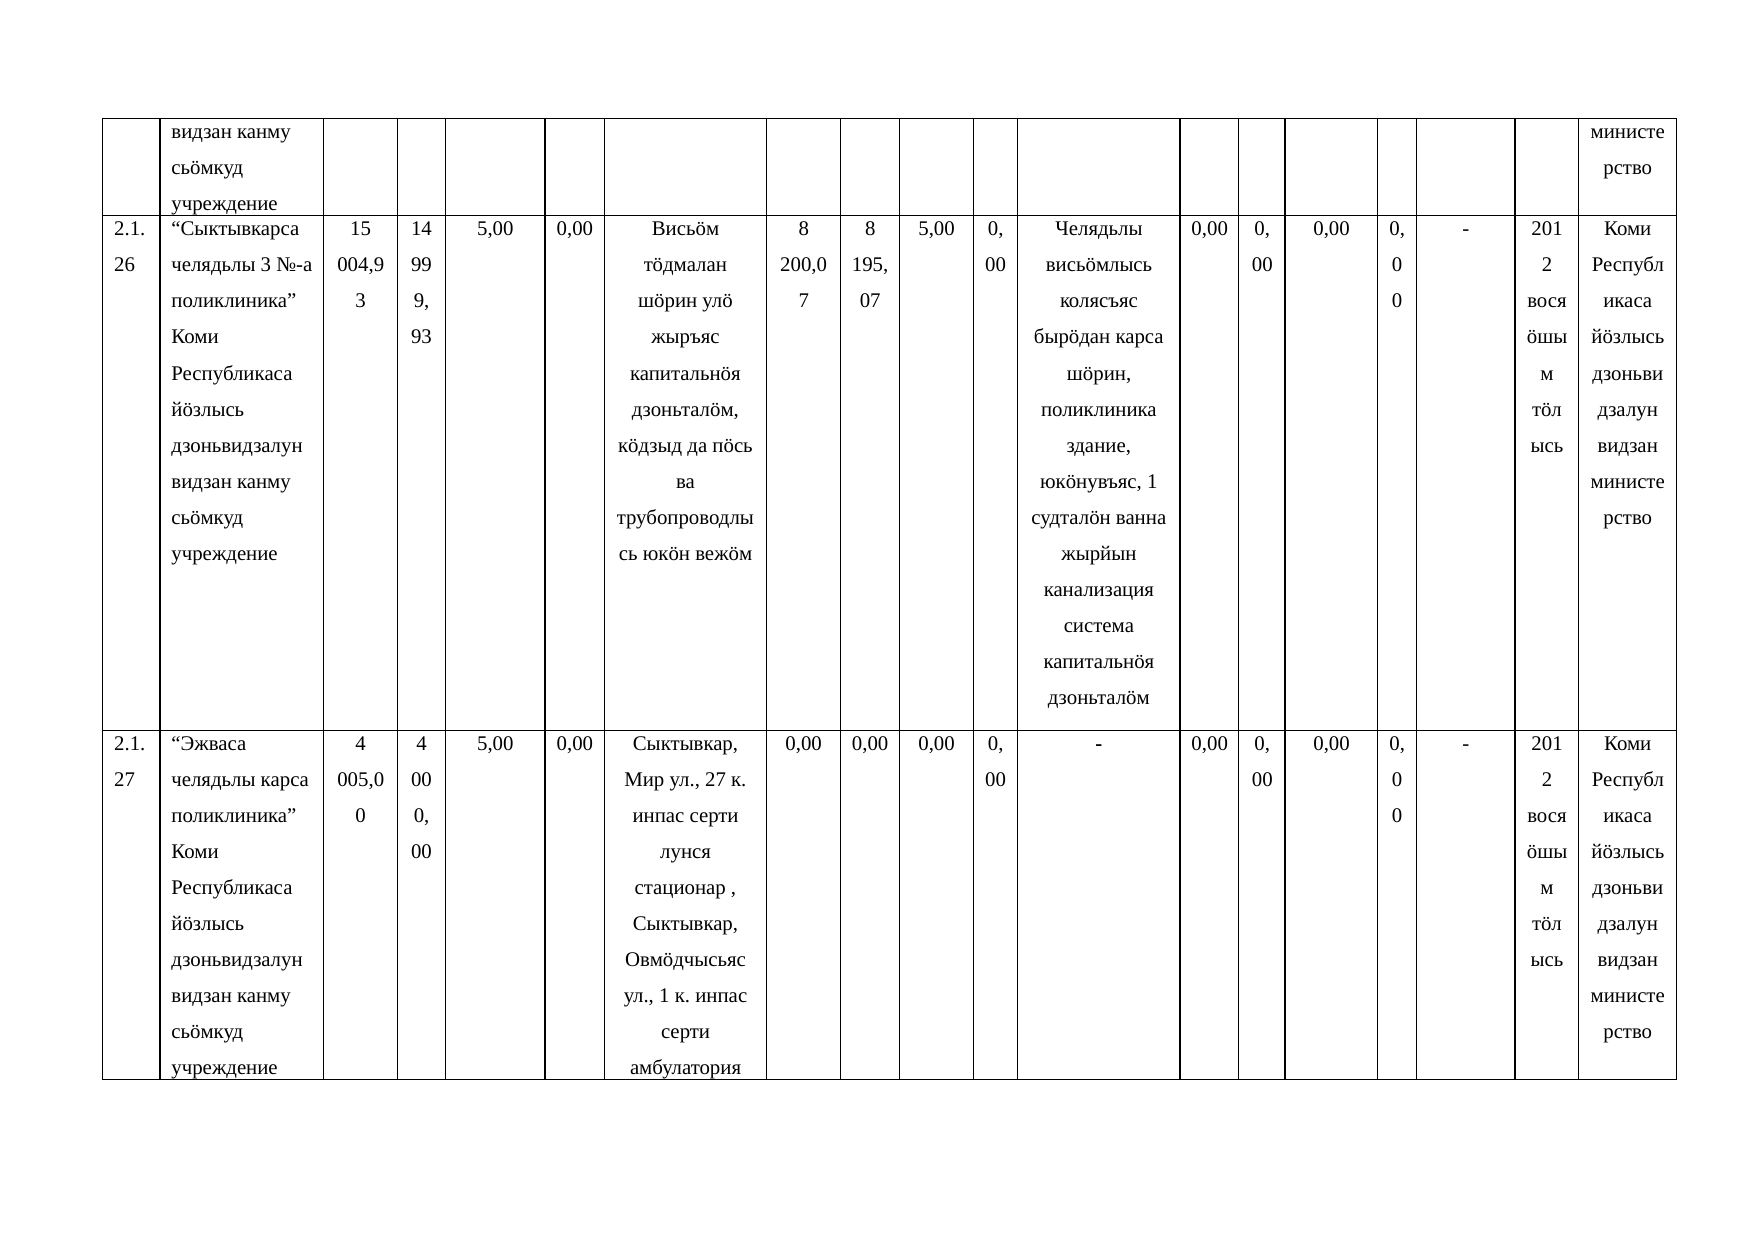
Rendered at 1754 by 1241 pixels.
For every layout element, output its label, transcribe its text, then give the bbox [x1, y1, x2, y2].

table_cell 15 004,93 [324, 216, 397, 730]
table_cell 0,00 [1378, 731, 1416, 1079]
table_cell “Эжваса челядьлы карса поликлиника” Коми Республикаса йӧзлысь дзоньвидзалун видзан канму сьӧмкуд учреждение [161, 731, 323, 1079]
table_cell 0,00 [900, 731, 973, 1079]
table_cell 2012 вося ӧшым тӧлысь [1516, 731, 1578, 1079]
table_cell [767, 119, 840, 215]
table_cell 4 005,00 [324, 731, 397, 1079]
table_cell 0,00 [974, 731, 1017, 1079]
table_cell 0,00 [1239, 731, 1284, 1079]
table_cell 0,00 [1286, 216, 1377, 730]
table_cell 0,00 [1181, 731, 1238, 1079]
table_cell 0,00 [767, 731, 840, 1079]
table_cell - [1417, 216, 1514, 730]
table_cell 0,00 [546, 731, 604, 1079]
table_cell [1239, 119, 1284, 215]
table_cell Сыктывкар, Мир ул., 27 к. инпас серти лунся стационар , Сыктывкар, Овмӧдчысьяс ул., 1 к. инпас серти амбулатория [605, 731, 766, 1079]
table_cell 0,00 [974, 216, 1017, 730]
table_cell [446, 119, 544, 215]
table_cell [1286, 119, 1377, 215]
table_cell Челядьлы висьӧмлысь колясъяс бырӧдан карса шӧрин, поликлиника здание, юкӧнувъяс, 1 судталӧн ванна жырйын канализация система капитальнӧя дзоньталӧм [1018, 216, 1179, 730]
table_cell 5,00 [900, 216, 973, 730]
table_cell 0,00 [1181, 216, 1238, 730]
table_cell - [1018, 731, 1179, 1079]
table_cell 8 195,07 [841, 216, 899, 730]
table_cell Коми Республикаса йӧзлысь дзоньвидзалун видзан министерство [1579, 216, 1676, 730]
table_cell Висьӧм тӧдмалан шӧрин улӧ жыръяс капитальнӧя дзоньталӧм, кӧдзыд да пӧсь ва трубопроводлысь юкӧн вежӧм [605, 216, 766, 730]
table_cell 8 200,07 [767, 216, 840, 730]
table_cell 0,00 [841, 731, 899, 1079]
table_cell 2012 вося ӧшым тӧлысь [1516, 216, 1578, 730]
table_cell 5,00 [446, 216, 544, 730]
table_cell [605, 119, 766, 215]
table_cell 14 999,93 [398, 216, 445, 730]
table_cell 2.1.27 [103, 731, 159, 1079]
table_cell Коми Республикаса йӧзлысь дзоньвидзалун видзан министерство [1579, 731, 1676, 1079]
table_cell [1516, 119, 1578, 215]
table_cell [1181, 119, 1238, 215]
table_cell 4 000,00 [398, 731, 445, 1079]
table_cell [546, 119, 604, 215]
table_cell “Сыктывкарса челядьлы 3 №-а поликлиника” Коми Республикаса йӧзлысь дзоньвидзалун видзан канму сьӧмкуд учреждение [161, 216, 323, 730]
table_cell видзан канму сьӧмкуд учреждение [161, 119, 323, 215]
table_cell - [1417, 731, 1514, 1079]
table_cell [1378, 119, 1416, 215]
table_cell 0,00 [1286, 731, 1377, 1079]
table_cell [398, 119, 445, 215]
table_cell [974, 119, 1017, 215]
table_cell [900, 119, 973, 215]
table_cell 0,00 [1239, 216, 1284, 730]
table_cell 5,00 [446, 731, 544, 1079]
table_cell 0,00 [546, 216, 604, 730]
table_cell 0,00 [1378, 216, 1416, 730]
table_cell министерство [1579, 119, 1676, 215]
table_cell [103, 119, 159, 215]
table_cell - [1018, 119, 1179, 215]
table_cell 2.1.26 [103, 216, 159, 730]
table_cell [324, 119, 397, 215]
table_cell - [1417, 119, 1514, 215]
table_cell [841, 119, 899, 215]
